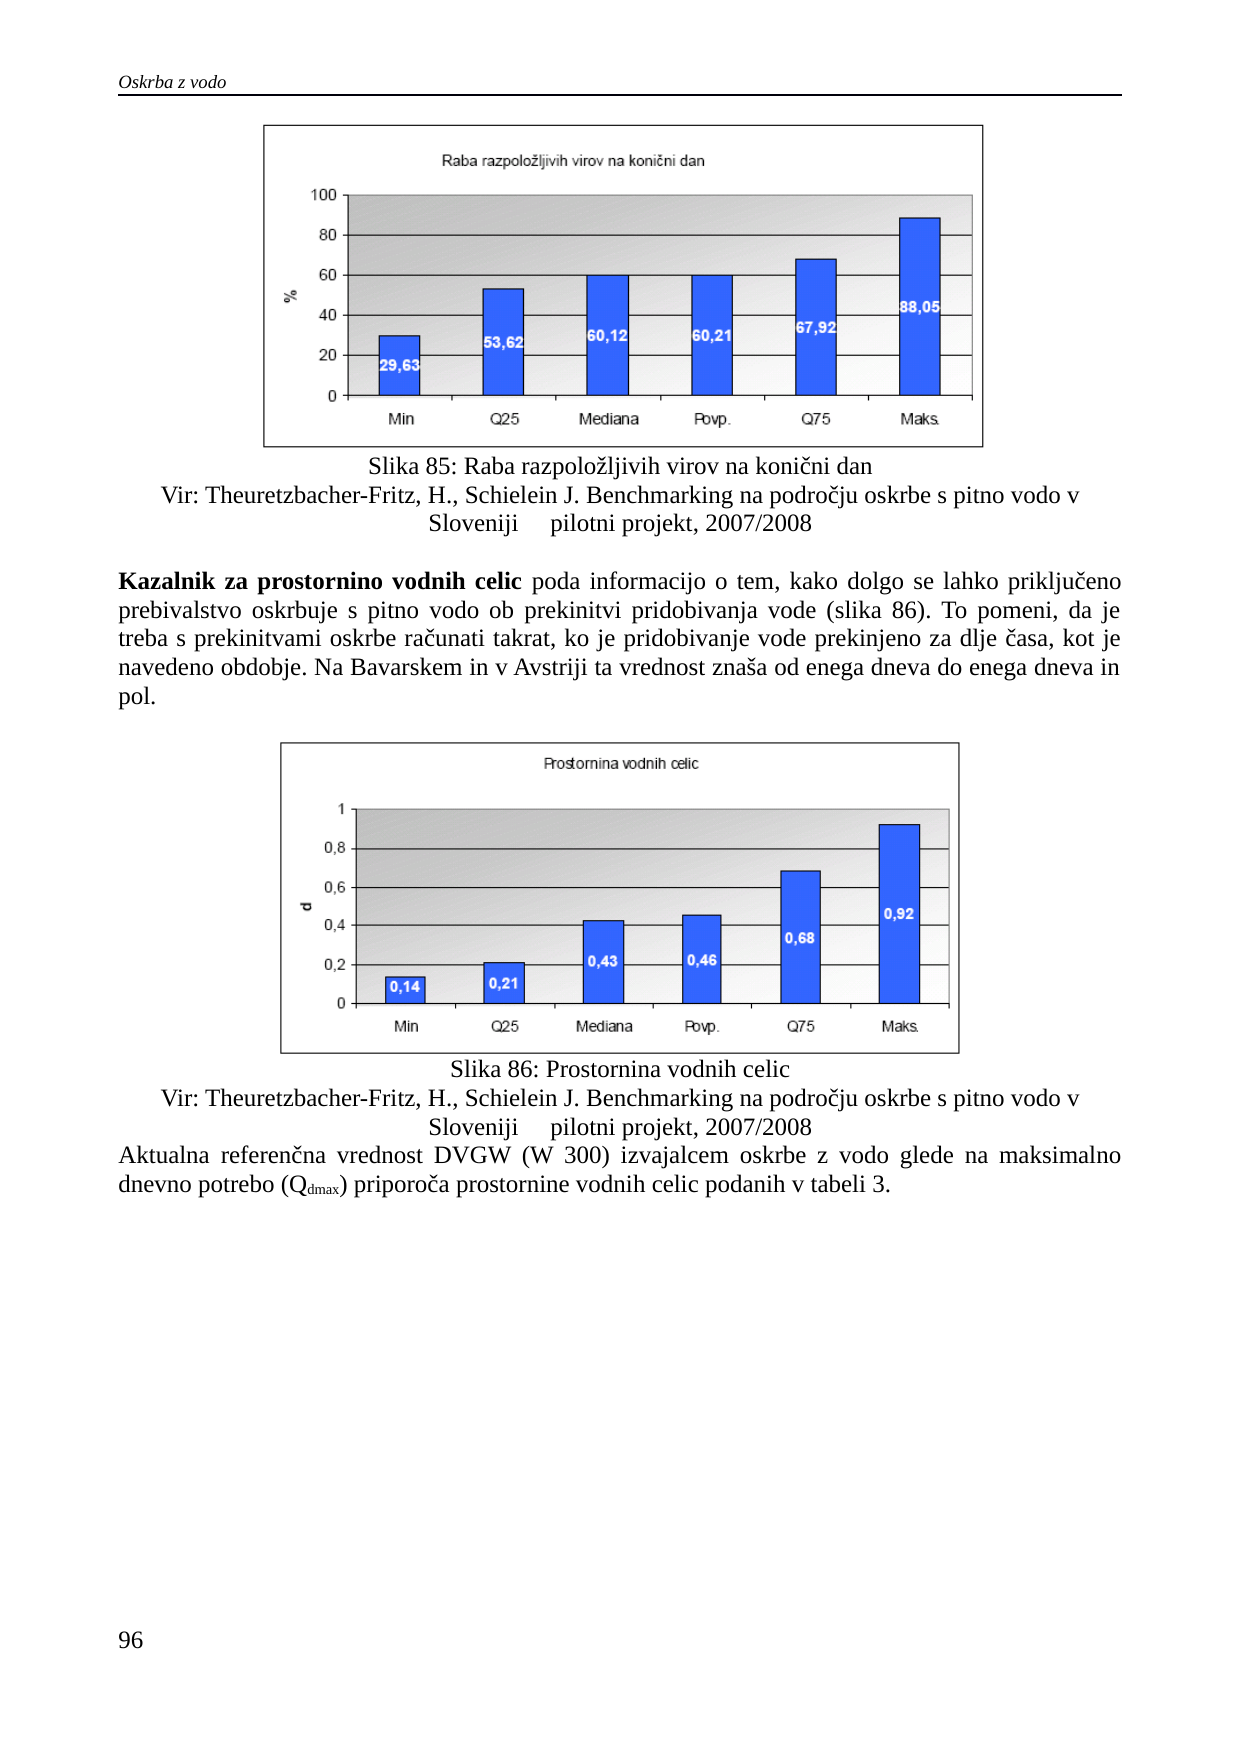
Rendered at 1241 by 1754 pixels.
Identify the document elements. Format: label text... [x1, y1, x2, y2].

text Aktualna referenčna vrednost DVGW (W 300) izvajalcem oskrbe z vodo glede na maksimalno dnevno potrebo (Qdmax) priporoča prostornine vodnih celic podanih v tabeli 3. [118, 1140, 1122, 1198]
text Kazalnik za prostornino vodnih celic poda informacijo o tem, kako dolgo se lahko priključeno prebivalstvo oskrbuje s pitno vodo ob prekinitvi pridobivanja vode (slika 86). To pomeni, da je treba s prekinitvami oskrbe računati takrat, ko je pridobivanje vode prekinjeno za dlje časa, kot je navedeno obdobje. Na Bavarskem in v Avstriji ta vrednost znaša od enega dneva do enega dneva in pol. [118, 566, 1122, 710]
text Vir: Theuretzbacher-Fritz, H., Schielein J. Benchmarking na področju oskrbe s pitno vodo v Sloveniji  pilotni projekt, 2007/2008 [118, 480, 1122, 537]
text Slika 85: Raba razpoložljivih virov na konični dan [118, 451, 1122, 480]
text Vir: Theuretzbacher-Fritz, H., Schielein J. Benchmarking na področju oskrbe s pitno vodo v Sloveniji  pilotni projekt, 2007/2008 [118, 1083, 1122, 1140]
text Slika 86: Prostornina vodnih celic [118, 1054, 1122, 1083]
